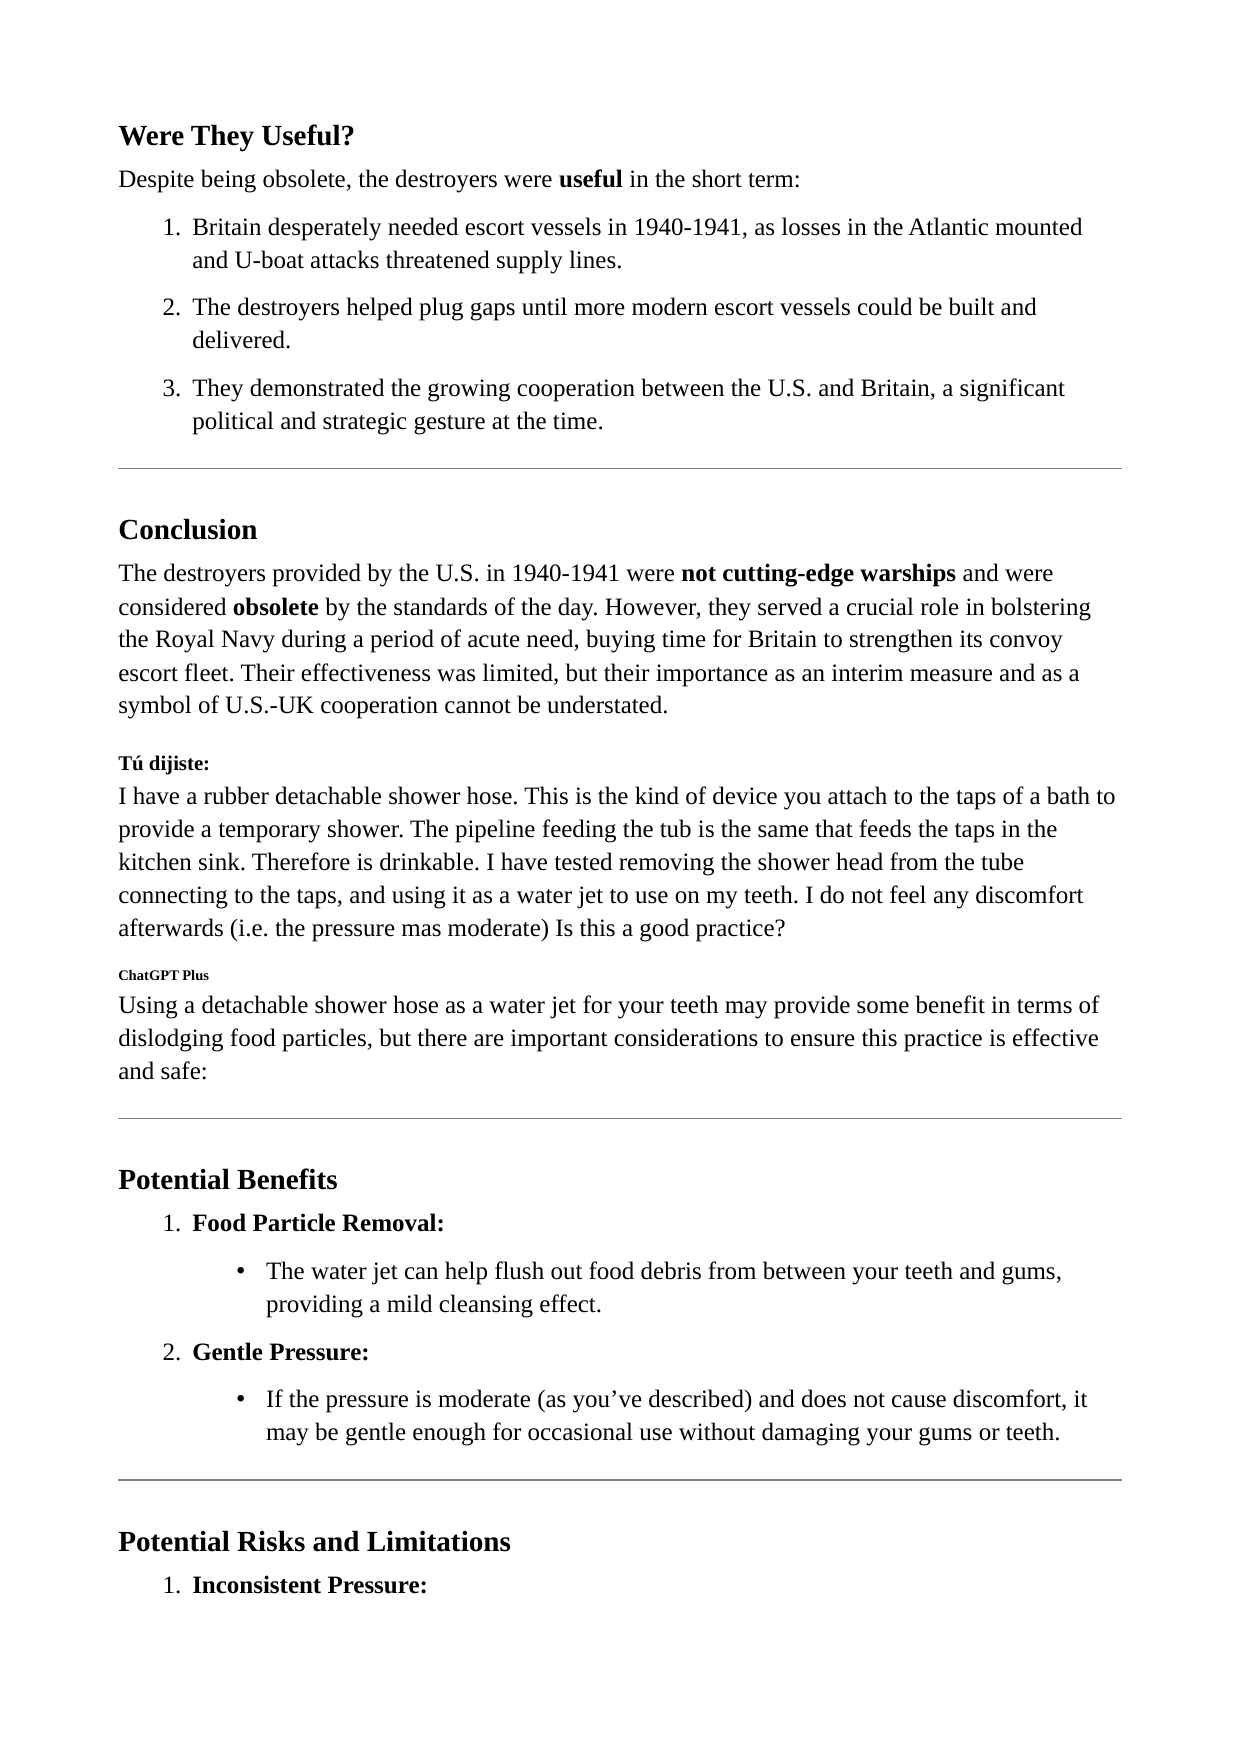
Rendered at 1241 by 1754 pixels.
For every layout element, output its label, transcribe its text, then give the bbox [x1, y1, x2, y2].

subtitle ChatGPT Plus [118, 967, 1122, 984]
subtitle Were They Useful? [118, 118, 1122, 152]
list If the pressure is moderate (as you’ve described) and does not cause discomfort, it may be gentle enough for occasional use without damaging your gums or teeth. [236, 1384, 1122, 1446]
subtitle Potential Benefits [118, 1162, 1122, 1196]
subtitle Potential Risks and Limitations [118, 1524, 1122, 1557]
text Using a detachable shower hose as a water jet for your teeth may provide some benefit in terms of dislodging food particles, but there are important considerations to ensure this practice is effective and safe: [118, 990, 1122, 1085]
list Gentle Pressure: [162, 1337, 1122, 1366]
list Food Particle Removal: [162, 1208, 1122, 1237]
subtitle Tú dijiste: [118, 751, 1122, 775]
list The water jet can help flush out food debris from between your teeth and gums, providing a mild cleansing effect. [236, 1256, 1122, 1318]
text The destroyers provided by the U.S. in 1940-1941 were not cutting-edge warships and were considered obsolete by the standards of the day. However, they served a crucial role in bolstering the Royal Navy during a period of acute need, buying time for Britain to strengthen its convoy escort fleet. Their effectiveness was limited, but their importance as an interim measure and as a symbol of U.S.-UK cooperation cannot be understated. [118, 558, 1122, 719]
text I have a rubber detachable shower hose. This is the kind of device you attach to the taps of a bath to provide a temporary shower. The pipeline feeding the tub is the same that feeds the taps in the kitchen sink. Therefore is drinkable. I have tested removing the shower head from the tube connecting to the taps, and using it as a water jet to use on my teeth. I do not feel any discomfort afterwards (i.e. the pressure mas moderate) Is this a good practice? [118, 781, 1122, 942]
text Despite being obsolete, the destroyers were useful in the short term: [118, 164, 1122, 193]
list Inconsistent Pressure: [162, 1570, 1122, 1599]
list They demonstrated the growing cooperation between the U.S. and Britain, a significant political and strategic gesture at the time. [162, 373, 1122, 435]
list The destroyers helped plug gaps until more modern escort vessels could be built and delivered. [162, 292, 1122, 354]
list Britain desperately needed escort vessels in 1940-1941, as losses in the Atlantic mounted and U-boat attacks threatened supply lines. [162, 212, 1122, 273]
subtitle Conclusion [118, 512, 1122, 546]
